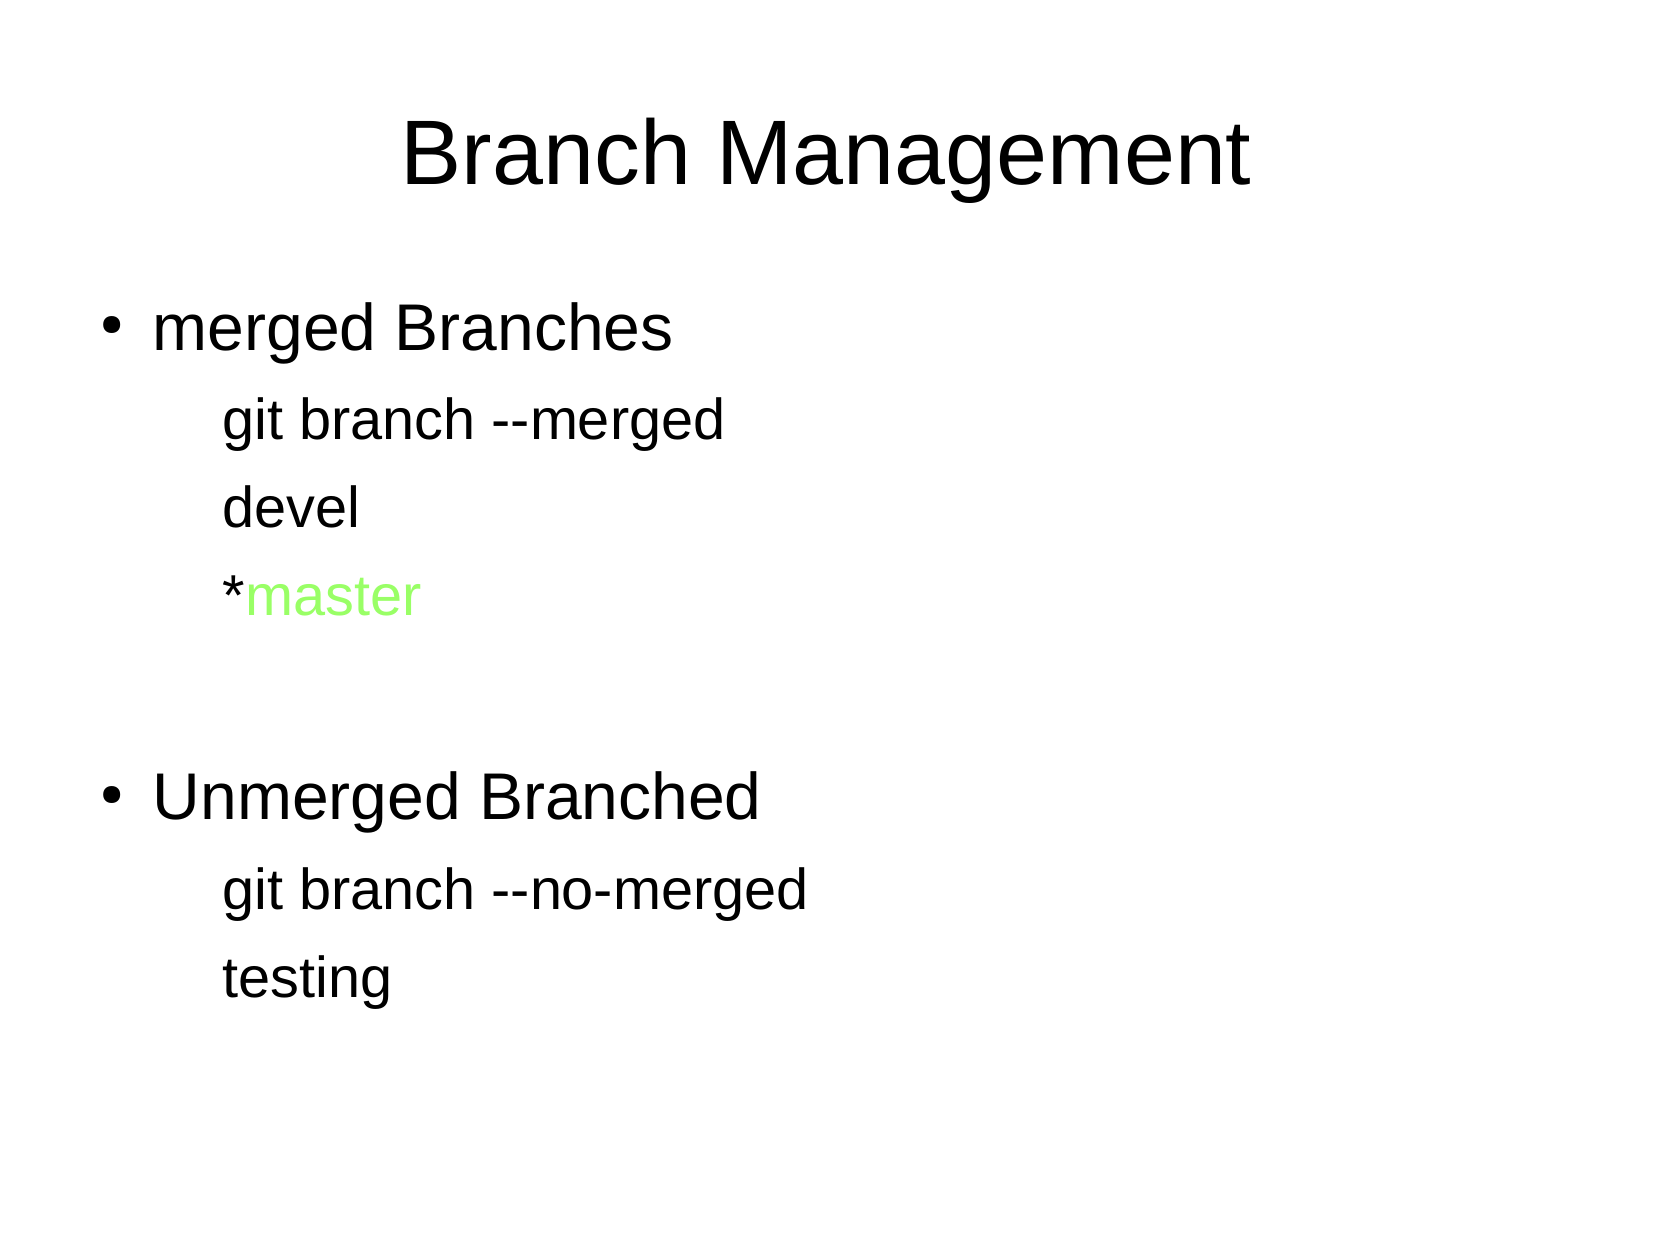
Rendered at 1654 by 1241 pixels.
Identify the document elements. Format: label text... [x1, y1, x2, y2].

list merged Branches git branch --merged devel *master Unmerged Branched git branch --no-merged testing [82, 290, 1571, 1010]
title Branch Management [82, 49, 1571, 257]
